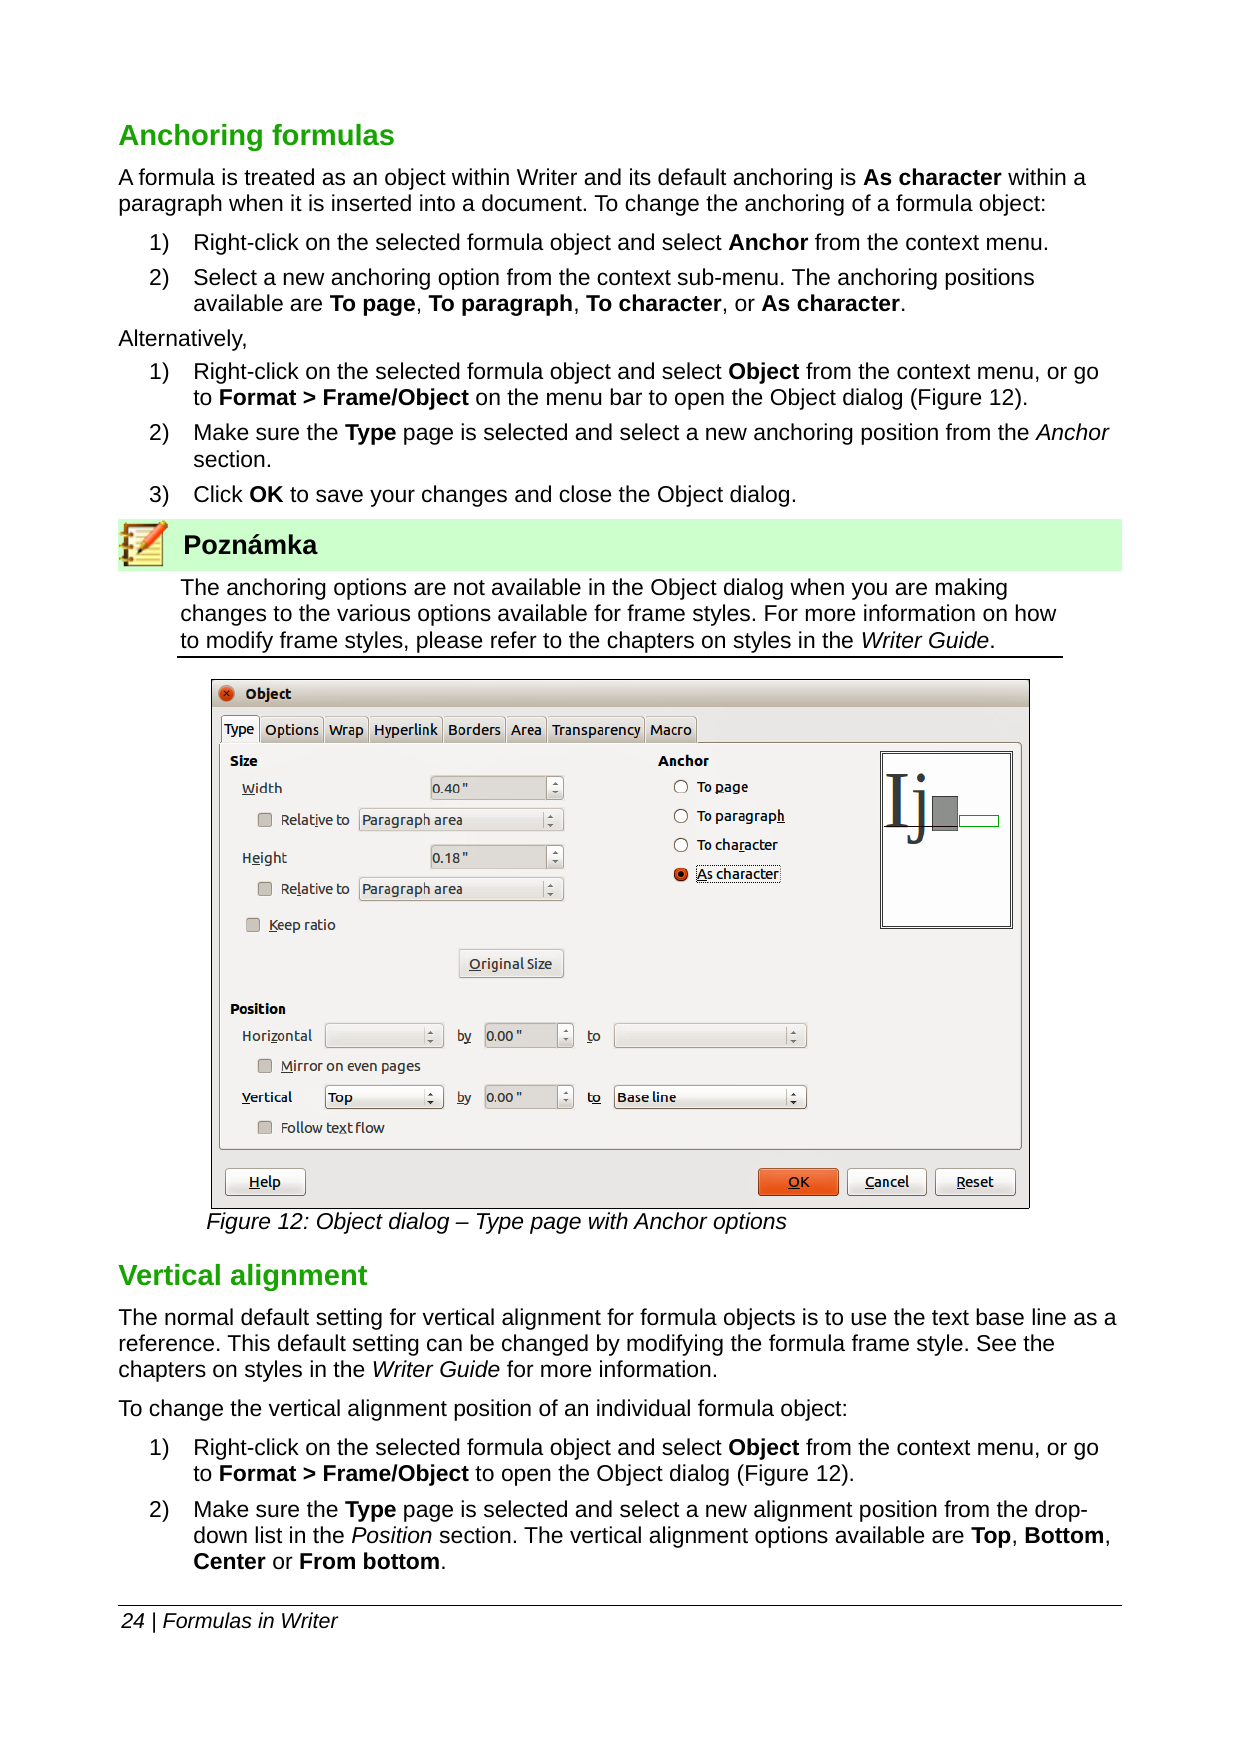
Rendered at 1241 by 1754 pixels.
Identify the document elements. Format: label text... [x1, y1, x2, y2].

subtitle Anchoring formulas [118, 118, 1122, 152]
list Make sure the Type page is selected and select a new alignment position from the drop-down list in the Position section. The vertical alignment options available are Top, Bottom, Center or From bottom. [169, 1496, 1122, 1574]
text A formula is treated as an object within Writer and its default anchoring is As character within a paragraph when it is inserted into a document. To change the anchoring of a formula object: [118, 163, 1122, 216]
text The normal default setting for vertical alignment for formula objects is to use the text base line as a reference. This default setting can be changed by modifying the formula frame style. See the chapters on styles in the Writer Guide for more information. [118, 1303, 1122, 1383]
picture [212, 680, 1029, 1208]
text The anchoring options are not available in the Object dialog when you are making changes to the various options available for frame styles. For more information on how to modify frame styles, please refer to the chapters on styles in the Writer Guide. [177, 571, 1063, 656]
list Right-click on the selected formula object and select Object from the context menu, or go to Format > Frame/Object on the menu bar to open the Object dialog (Figure 12). [169, 358, 1122, 410]
list Right-click on the selected formula object and select Anchor from the context menu. [169, 229, 1122, 255]
list Make sure the Type page is selected and select a new anchoring position from the Anchor section. [169, 419, 1122, 472]
list Click OK to save your changes and close the Object dialog. [169, 481, 1122, 507]
picture [119, 519, 170, 570]
text Figure 12: Object dialog – Type page with Anchor options [206, 1208, 1034, 1234]
list Right-click on the selected formula object and select Object from the context menu, or go to Format > Frame/Object to open the Object dialog (Figure 12). [169, 1434, 1122, 1487]
text Alternatively, [118, 325, 1122, 352]
subtitle Vertical alignment [118, 1258, 1122, 1292]
list Select a new anchoring option from the context sub-menu. The anchoring positions available are To page, To paragraph, To character, or As character. [169, 264, 1122, 317]
subtitle Poznámka [118, 519, 1122, 571]
list To change the vertical alignment position of an individual formula object: [118, 1395, 1122, 1421]
